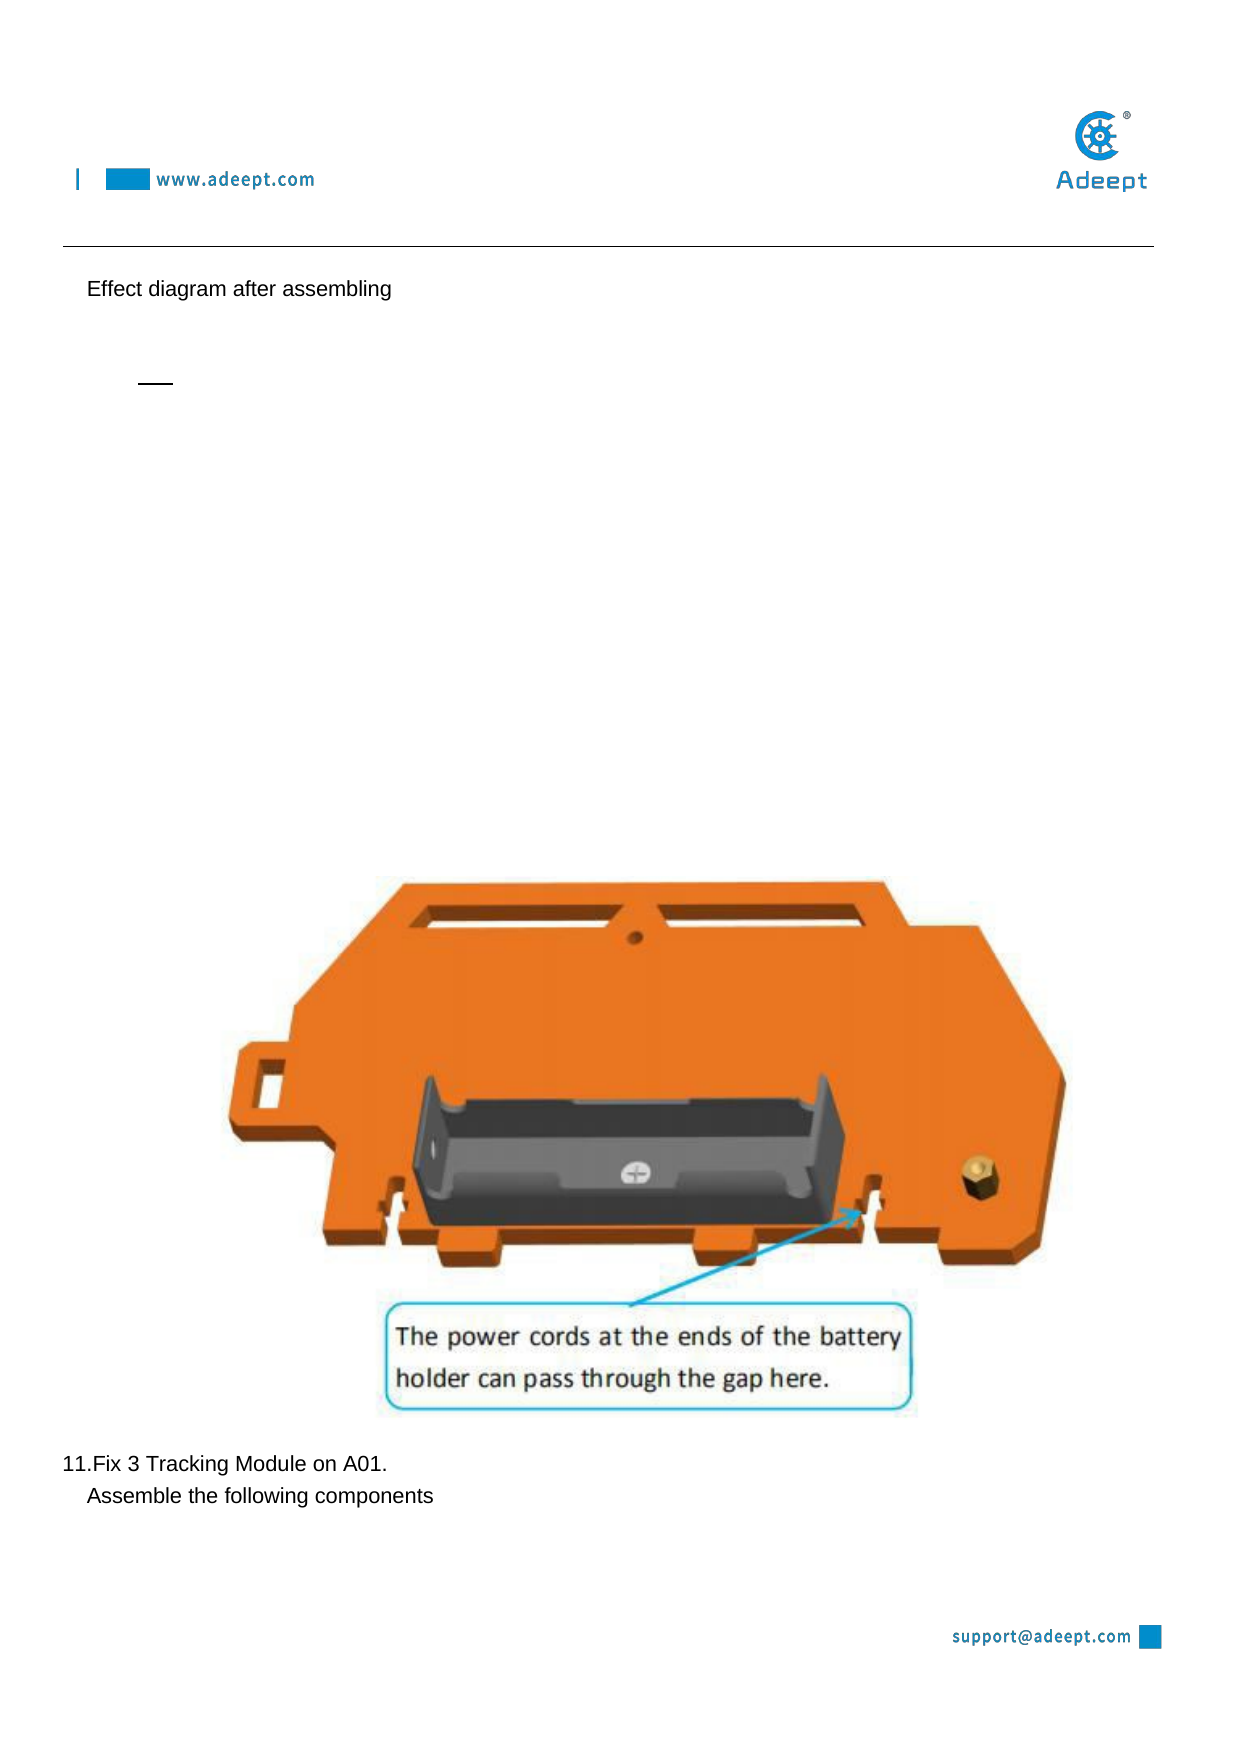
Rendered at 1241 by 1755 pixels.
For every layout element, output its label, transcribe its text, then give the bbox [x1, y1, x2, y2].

picture [171, 876, 1097, 1434]
text Effect diagram after assembling [87, 276, 1178, 301]
list Fix 3 Tracking Module on A01. Assemble the following components [62, 1450, 436, 1508]
picture [75, 167, 343, 191]
picture [947, 1625, 1139, 1649]
picture [1056, 111, 1147, 192]
